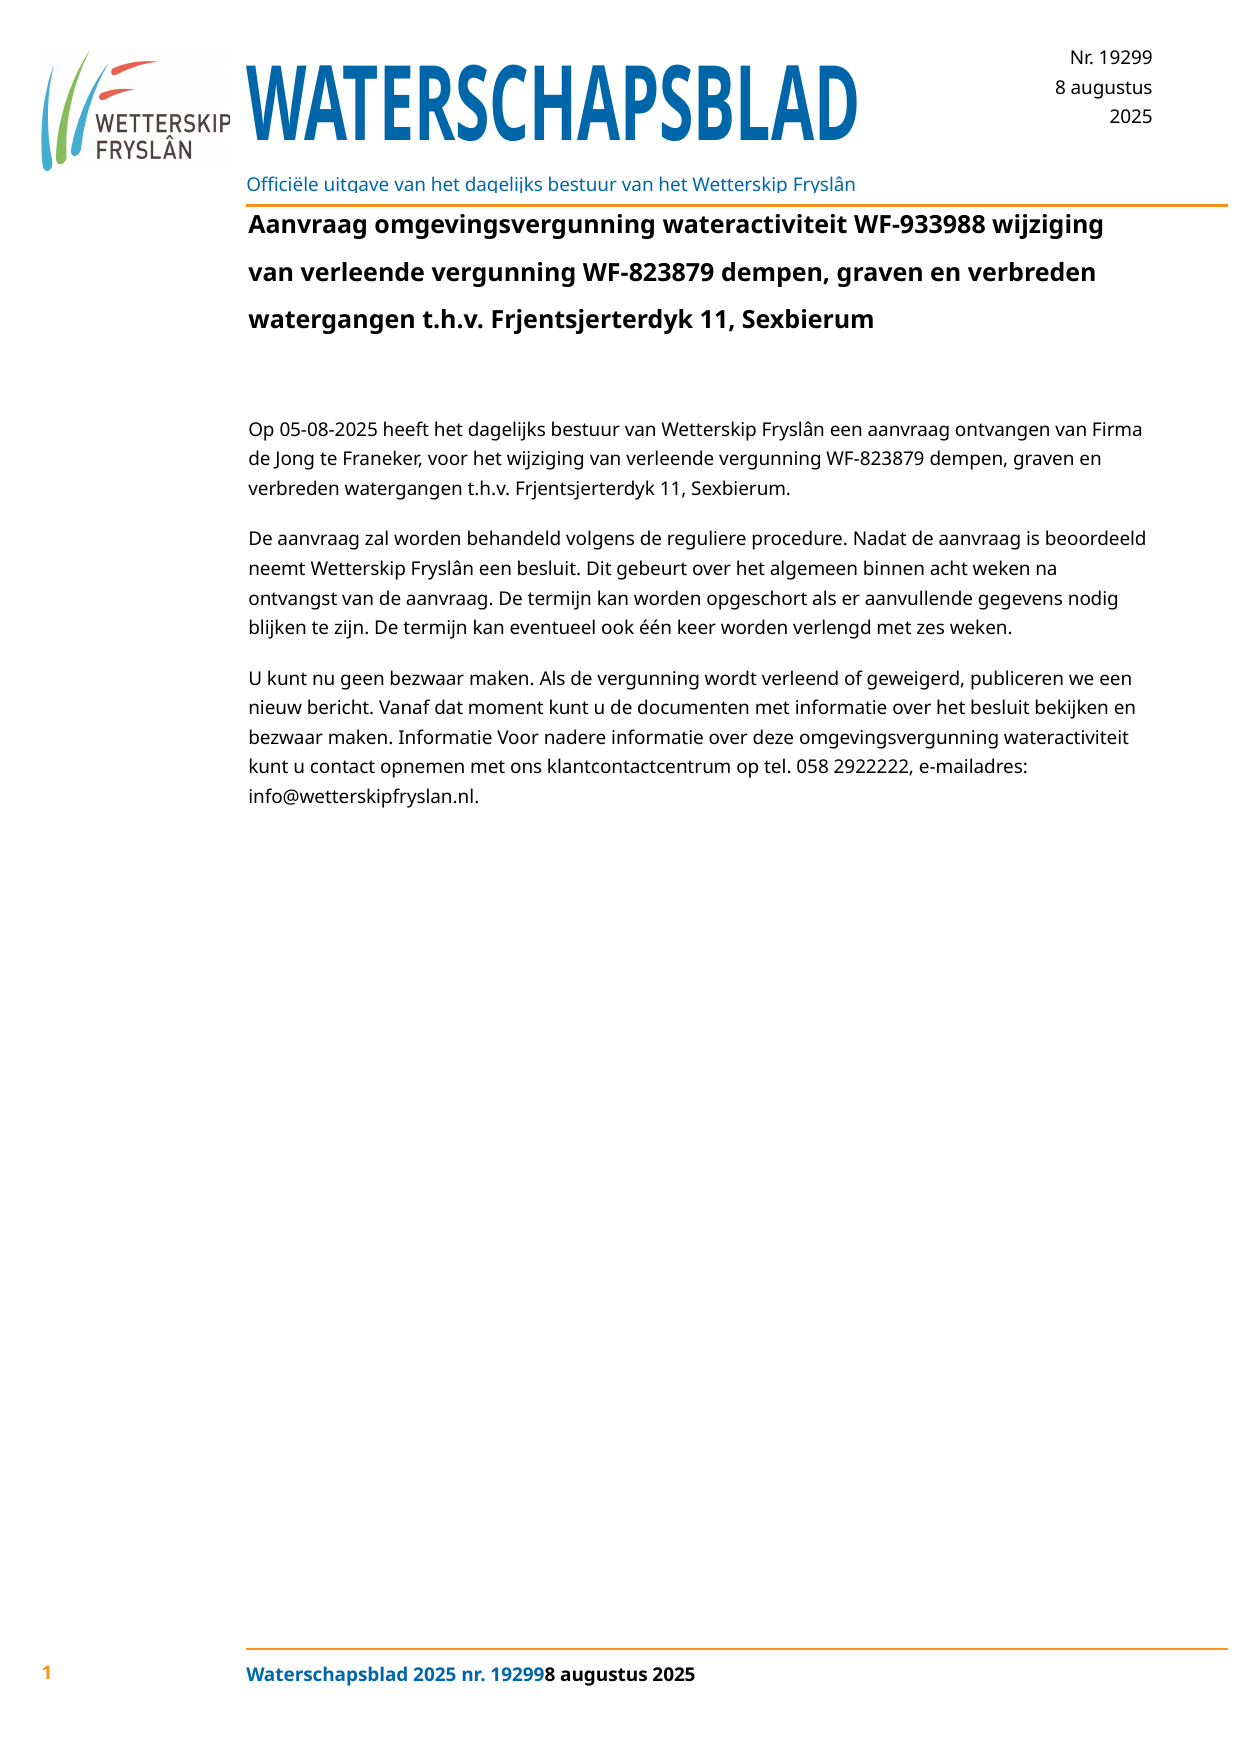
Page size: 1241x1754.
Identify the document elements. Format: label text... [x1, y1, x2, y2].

text Op 05-08-2025 heeft het dagelijks bestuur van Wetterskip Fryslân een aanvraag ontvangen van Firma de Jong te Franeker, voor het wijziging van verleende vergunning WF-823879 dempen, graven en verbreden watergangen t.h.v. Frjentsjerterdyk 11, Sexbierum. [248, 416, 1152, 501]
text U kunt nu geen bezwaar maken. Als de vergunning wordt verleend of geweigerd, publiceren we een nieuw bericht. Vanaf dat moment kunt u de documenten met informatie over het besluit bekijken en bezwaar maken. Informatie Voor nadere informatie over deze omgevingsvergunning wateractiviteit kunt u contact opnemen met ons klantcontactcentrum op tel. 058 2922222, e-mailadres: info@wetterskipfryslan.nl. [248, 665, 1152, 809]
text Aanvraag omgevingsvergunning wateractiviteit WF-933988 wijziging van verleende vergunning WF-823879 dempen, graven en verbreden watergangen t.h.v. Frjentsjerterdyk 11, Sexbierum [248, 207, 1152, 336]
picture [41, 47, 231, 172]
text De aanvraag zal worden behandeld volgens de reguliere procedure. Nadat de aanvraag is beoordeeld neemt Wetterskip Fryslân een besluit. Dit gebeurt over het algemeen binnen acht weken na ontvangst van de aanvraag. De termijn kan worden opgeschort als er aanvullende gegevens nodig blijken te zijn. De termijn kan eventueel ook één keer worden verlengd met zes weken. [248, 526, 1152, 640]
